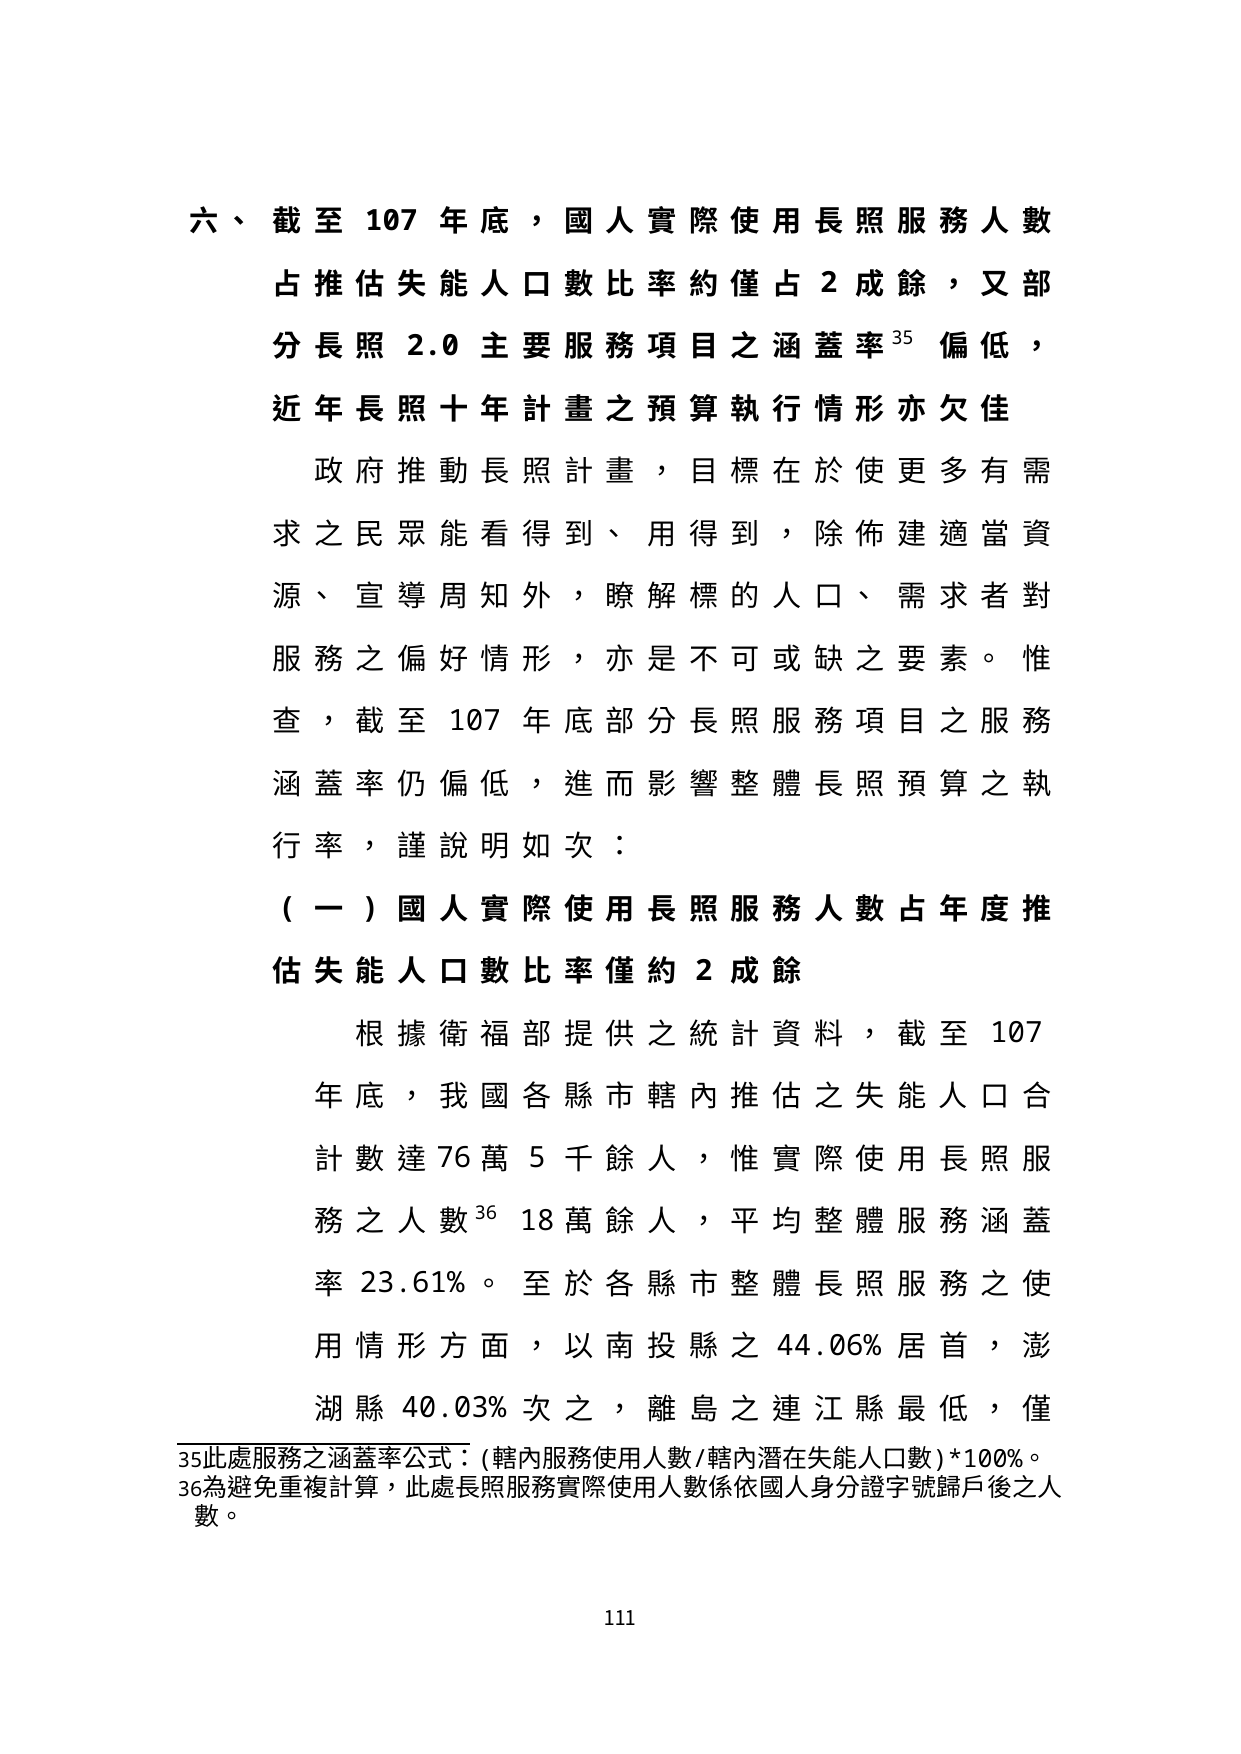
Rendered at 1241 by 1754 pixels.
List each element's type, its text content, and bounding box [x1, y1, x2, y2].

text 六、截至107年底，國人實際使用長照服務人數占推估失能人口數比率約僅占2成餘，又部分長照2.0主要服務項目之涵蓋率偏低，近年長照十年計畫之預算執行情形亦欠佳 [183, 177, 1058, 427]
text 此處服務之涵蓋率公式：(轄內服務使用人數/轄內潛在失能人口數)*100%。 [177, 1444, 1063, 1473]
text 政府推動長照計畫，目標在於使更多有需求之民眾能看得到、用得到，除佈建適當資源、宣導周知外，瞭解標的人口、需求者對服務之偏好情形，亦是不可或缺之要素。惟查，截至107年底部分長照服務項目之服務涵蓋率仍偏低，進而影響整體長照預算之執行率，謹說明如次： [242, 427, 1058, 865]
text 為避免重複計算，此處長照服務實際使用人數係依國人身分證字號歸戶後之人數。 [177, 1473, 1063, 1532]
text (一)國人實際使用長照服務人數占年度推估失能人口數比率僅約2成餘 [242, 865, 1058, 990]
text 根據衛福部提供之統計資料，截至107年底，我國各縣市轄內推估之失能人口合計數達76萬5千餘人，惟實際使用長照服務之人數18萬餘人，平均整體服務涵蓋率23.61%。至於各縣市整體長照服務之使用情形方面，以南投縣之44.06%居首，澎湖縣40.03%次之，離島之連江縣最低，僅 [267, 990, 1058, 1427]
